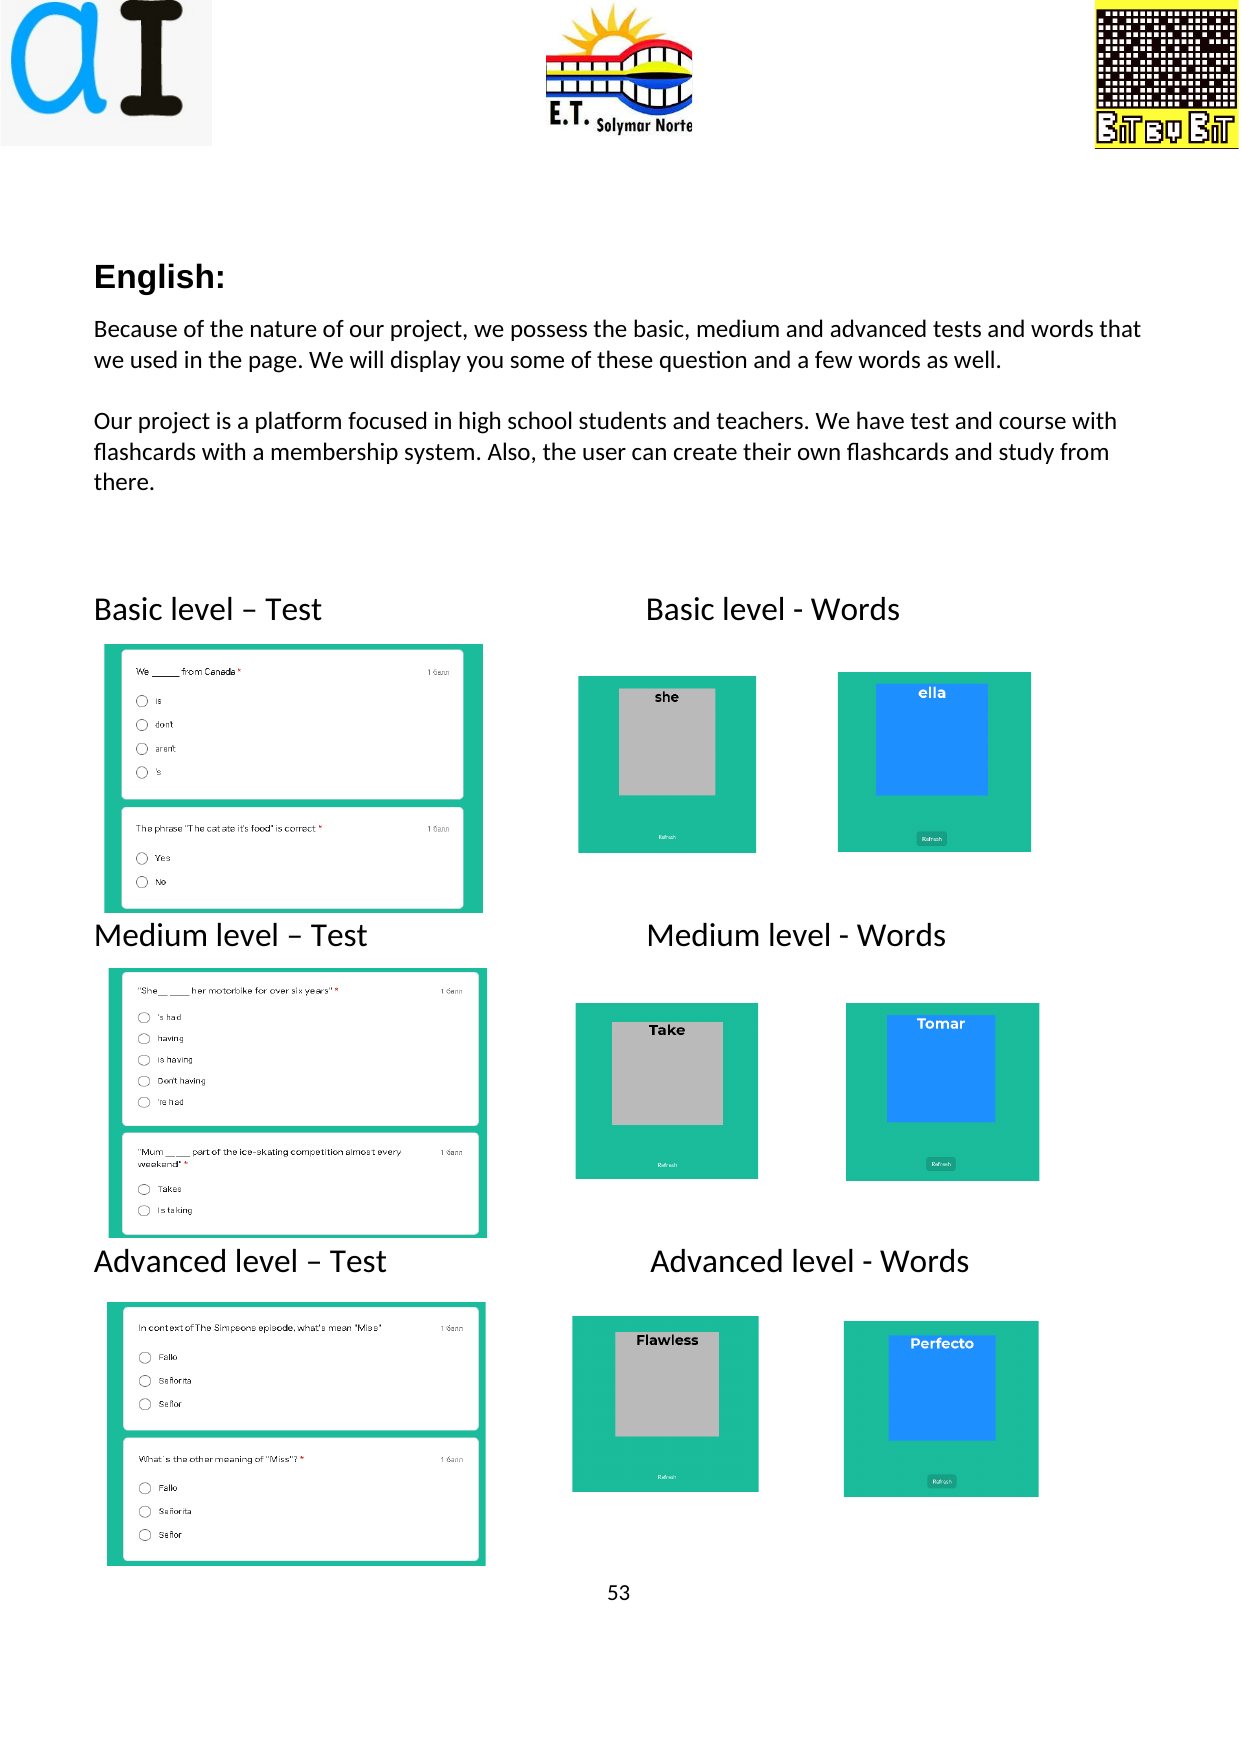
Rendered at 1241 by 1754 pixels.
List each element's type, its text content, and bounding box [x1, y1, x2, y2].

picture [0, 0, 212, 146]
picture [575, 1003, 759, 1179]
picture [104, 644, 483, 913]
picture [846, 1003, 1040, 1181]
picture [572, 1316, 759, 1492]
subtitle English: [94, 257, 1143, 295]
picture [546, 0, 693, 146]
text Advanced level – Test Advanced level - Words [94, 1240, 1143, 1281]
picture [1094, 0, 1239, 149]
picture [843, 1321, 1039, 1497]
text Our project is a platform focused in high school students and teachers. We have test and course with flashcards with a membership system. Also, the user can create their own flashcards and study from there. [94, 405, 1143, 497]
text Medium level – Test Medium level - Words [94, 914, 1143, 955]
text Because of the nature of our project, we possess the basic, medium and advanced tests and words that we used in the page. We will display you some of these question and a few words as well. [94, 314, 1143, 375]
picture [837, 672, 1032, 852]
picture [108, 968, 488, 1238]
text Basic level – Test Basic level - Words [94, 588, 1143, 629]
picture [107, 1302, 486, 1566]
picture [578, 676, 757, 853]
